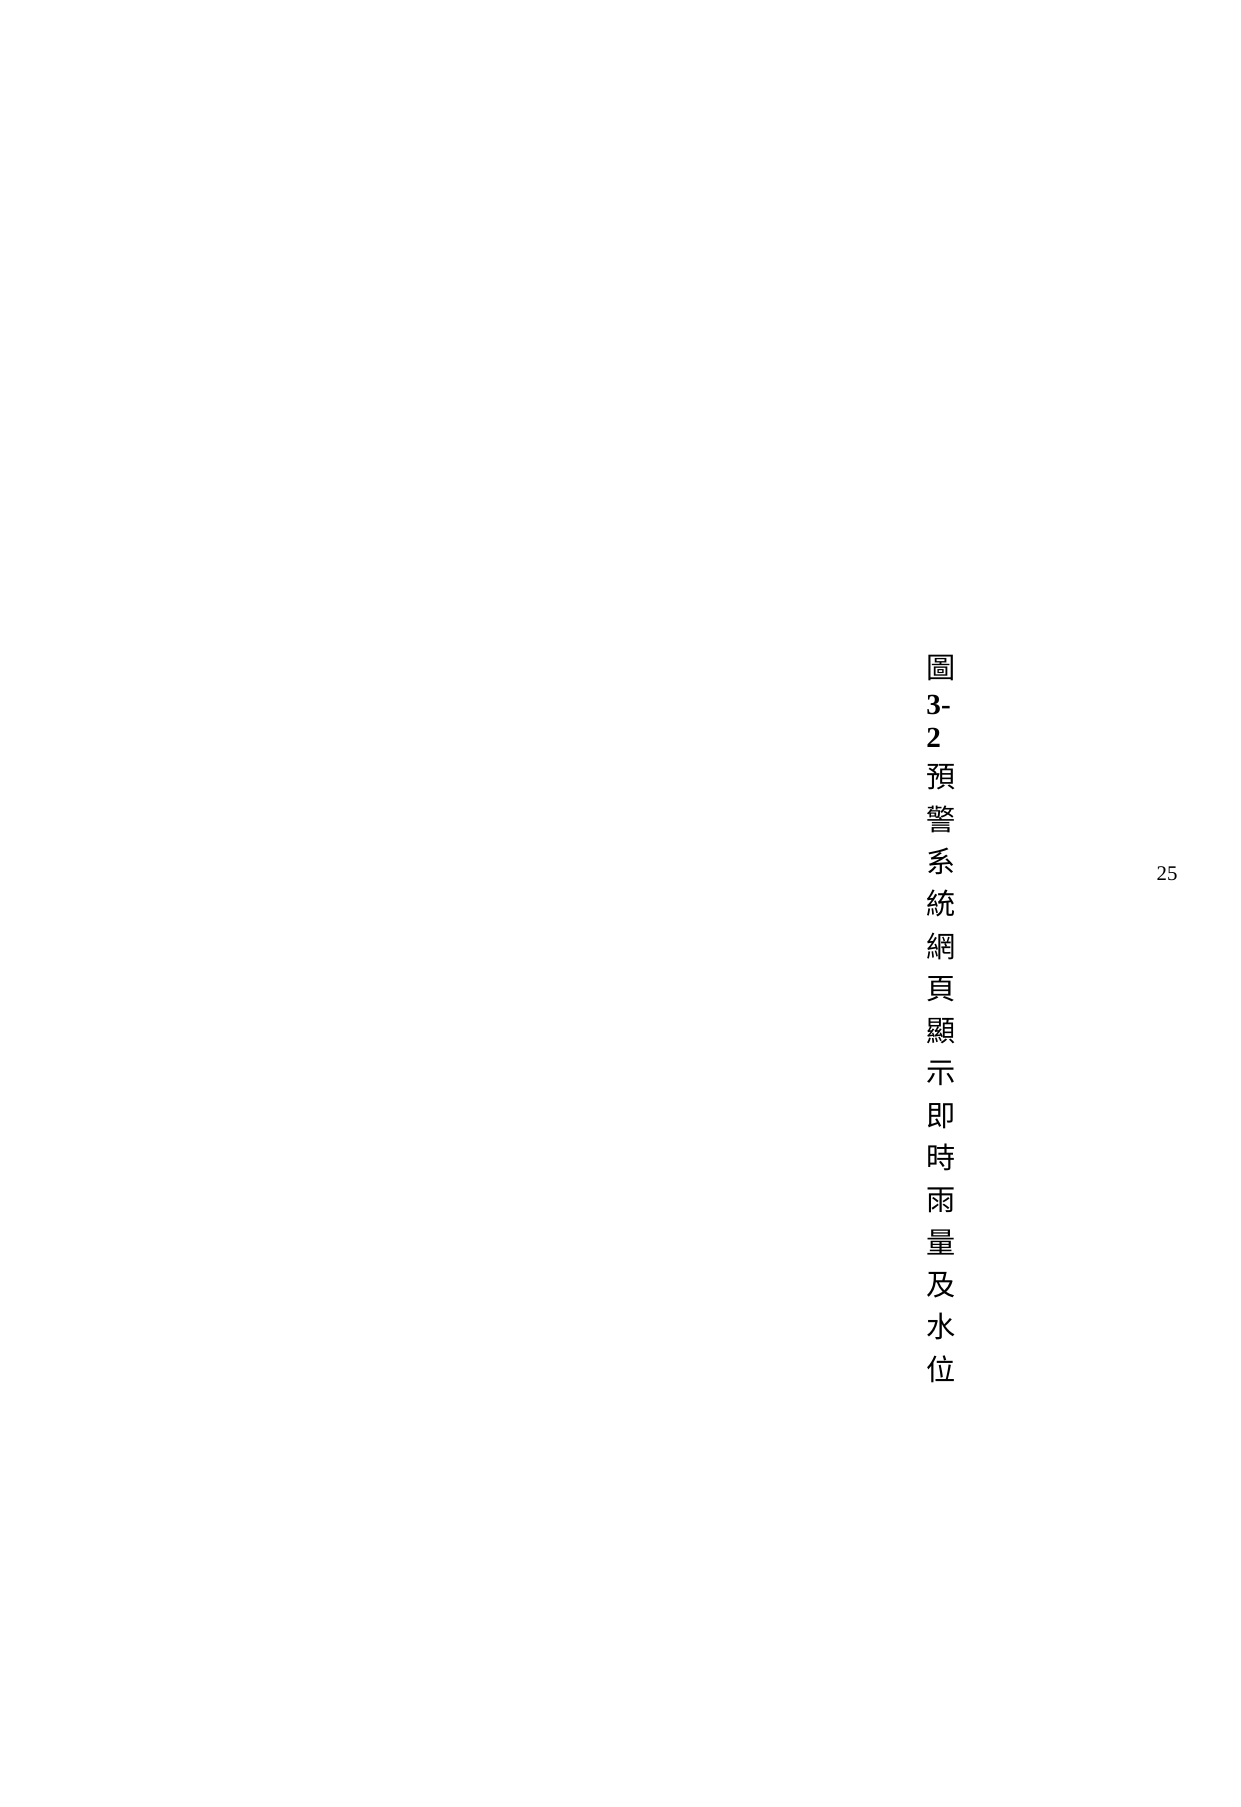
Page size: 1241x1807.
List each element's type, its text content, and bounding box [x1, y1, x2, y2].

text 25 [1114, 860, 1219, 884]
text 圖 3-2預警系統網頁顯示即時雨量及水位 [926, 645, 965, 1388]
